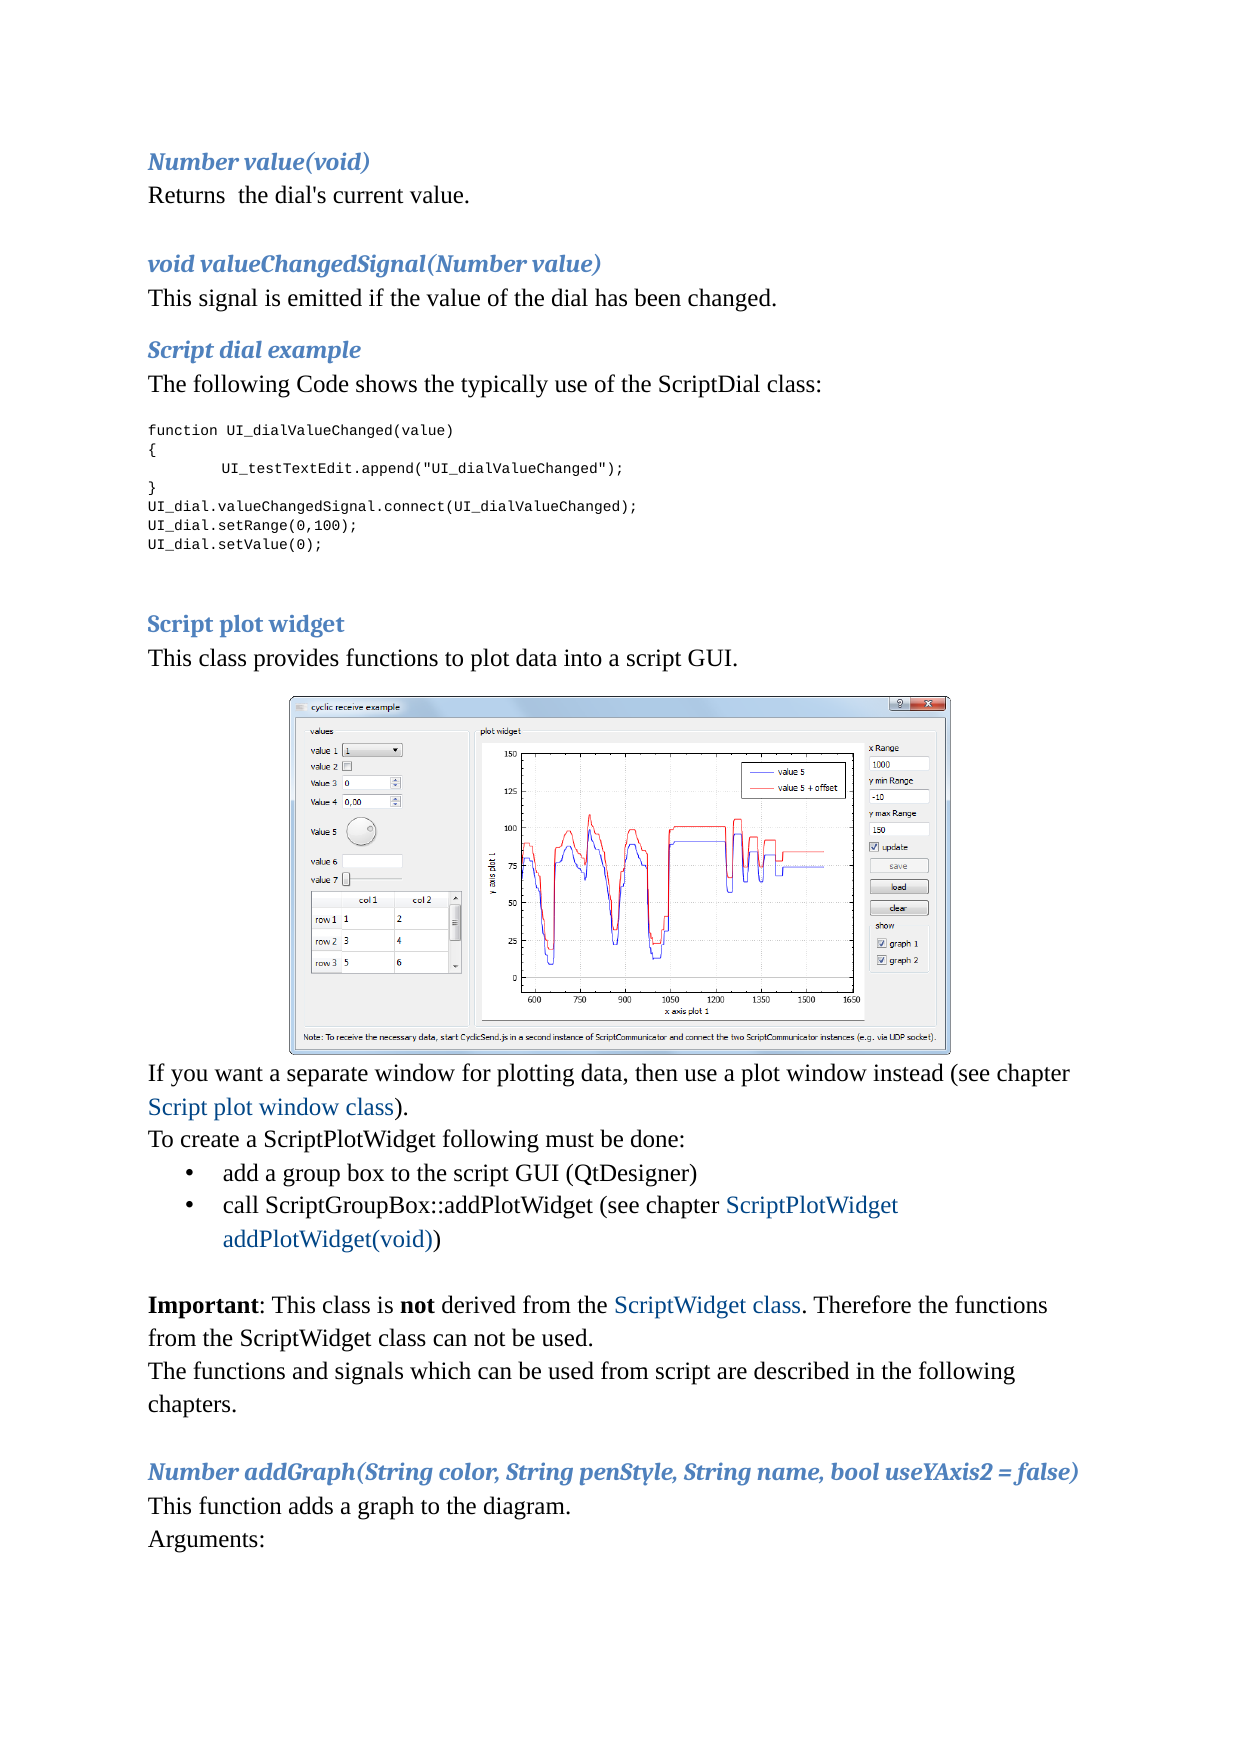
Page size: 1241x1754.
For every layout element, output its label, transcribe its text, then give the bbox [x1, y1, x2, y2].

text The functions and signals which can be used from script are described in the following chapters. [148, 1356, 1093, 1417]
text UI_dial.valueChangedSignal.connect(UI_dialValueChanged); [148, 499, 1093, 516]
text { [148, 442, 1093, 459]
subtitle Number addGraph(String color, String penStyle, String name, bool useYAxis2 = false) [148, 1458, 1093, 1486]
text This signal is emitted if the value of the dial has been changed. [148, 283, 1093, 311]
text This class provides functions to plot data into a script GUI. [148, 643, 1093, 672]
subtitle Script dial example [148, 336, 1093, 365]
text UI_dial.setRange(0,100); [148, 518, 1093, 535]
subtitle void valueChangedSignal(Number value) [148, 249, 1093, 278]
list add a group box to the script GUI (QtDesigner) [185, 1158, 1093, 1186]
text } [148, 480, 1093, 497]
text Important: This class is not derived from the ScriptWidget class. Therefore the functions from the ScriptWidget class can not be used. [148, 1290, 1093, 1351]
picture [289, 696, 951, 1055]
text The following Code shows the typically use of the ScriptDial class: [148, 369, 1093, 398]
text UI_testTextEdit.append("UI_dialValueChanged"); [148, 461, 1093, 478]
text function UI_dialValueChanged(value) [148, 423, 1093, 440]
text This function adds a graph to the diagram. [148, 1491, 1093, 1519]
text UI_dial.setValue(0); [148, 537, 1093, 554]
text Arguments: [148, 1524, 1093, 1552]
list call ScriptGroupBox::addPlotWidget (see chapter ScriptPlotWidget addPlotWidget(void)) [185, 1191, 1093, 1252]
text To create a ScriptPlotWidget following must be done: [148, 1124, 1093, 1153]
text If you want a separate window for plotting data, then use a plot window instead (see chapter Script plot window class). [148, 1056, 1093, 1120]
text Returns the dial's current value. [148, 181, 1093, 209]
subtitle Script plot widget [148, 610, 1093, 639]
subtitle Number value(void) [148, 148, 1093, 176]
